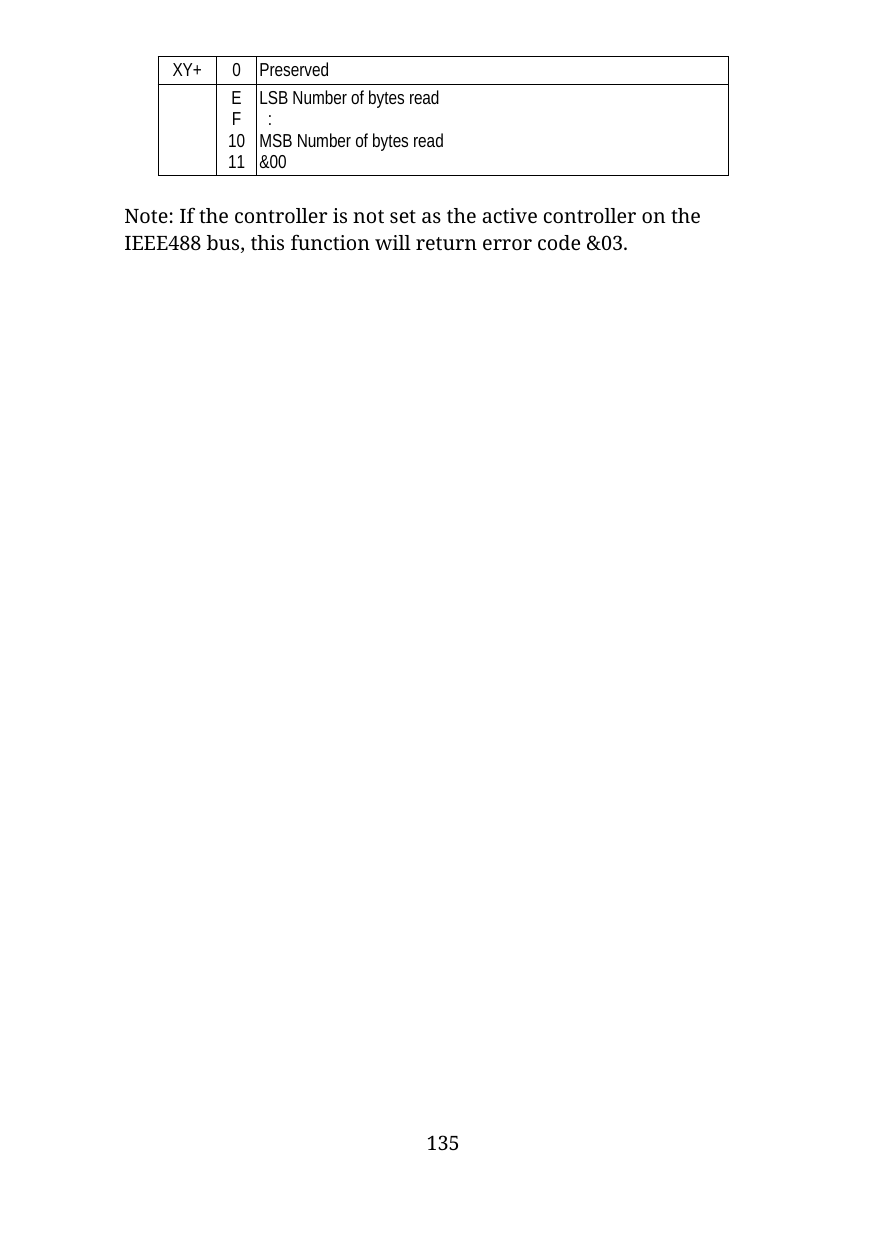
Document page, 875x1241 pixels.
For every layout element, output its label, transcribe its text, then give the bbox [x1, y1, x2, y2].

table_header Preserved [257, 57, 728, 84]
table_header [159, 85, 216, 175]
table_header 0 [217, 57, 256, 84]
table_header XY+ [159, 57, 216, 84]
text Note: If the controller is not set as the active controller on the IEEE488 bus, this function will return error code &03. [124, 202, 762, 256]
table_cell E F 10 11 [217, 85, 256, 175]
table_cell LSB Number of bytes read : MSB Number of bytes read &00 [257, 85, 728, 175]
